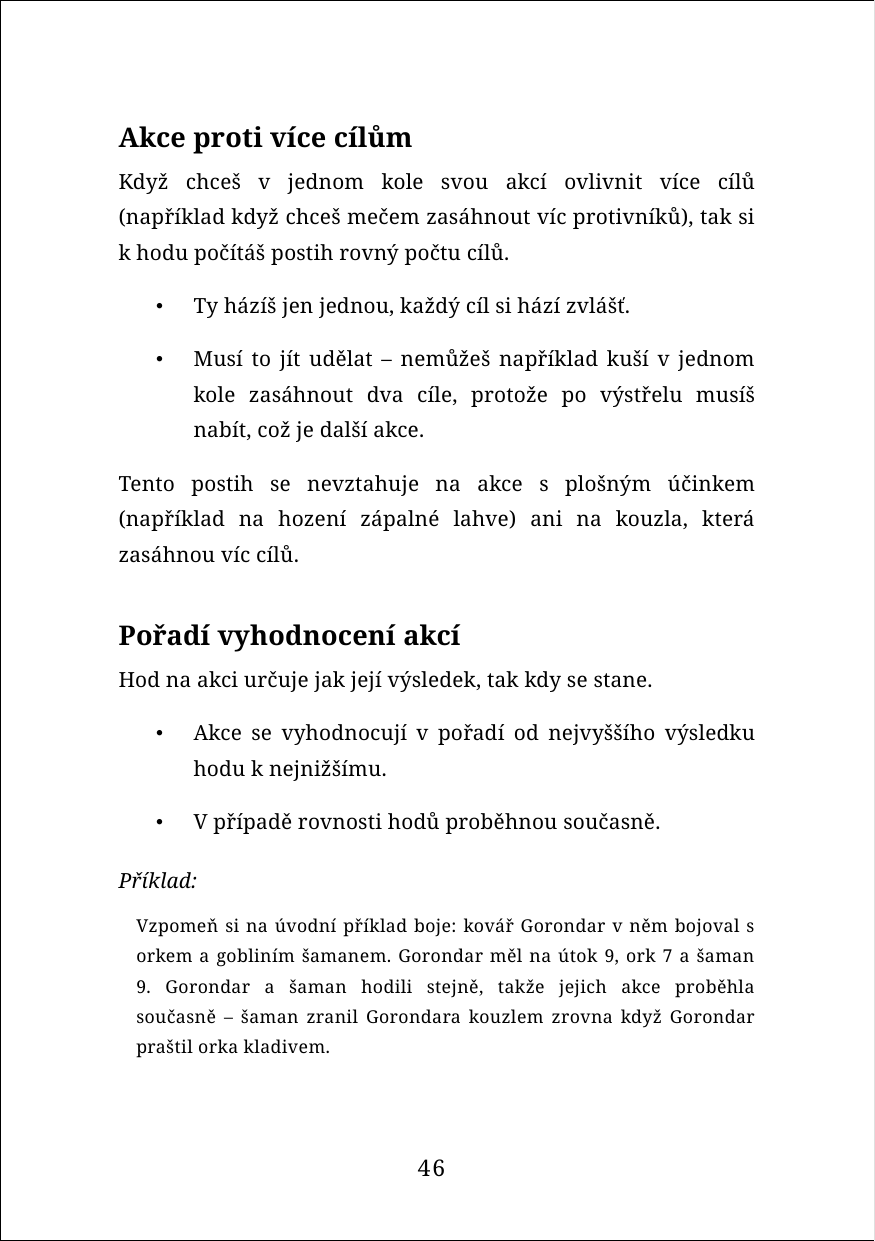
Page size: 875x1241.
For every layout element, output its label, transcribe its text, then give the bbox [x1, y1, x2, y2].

list Akce se vyhodnocují v pořadí od nejvyššího výsledku hodu k nejnižšímu. [156, 718, 756, 782]
text Vzpomeň si na úvodní příklad boje: kovář Gorondar v něm bojoval s orkem a gobliním šamanem. Gorondar měl na útok 9, ork 7 a šaman 9. Gorondar a šaman hodili stejně, takže jejich akce proběhla současně – šaman zranil Gorondara kouzlem zrovna když Gorondar praštil orka kladivem. [136, 914, 756, 1059]
list Musí to jít udělat – nemůžeš například kuší v jednom kole zasáhnout dva cíle, protože po výstřelu musíš nabít, což je další akce. [156, 344, 756, 444]
text Když chceš v jednom kole svou akcí ovlivnit více cílů (například když chceš mečem zasáhnout víc protivníků), tak si k hodu počítáš postih rovný počtu cílů. [118, 167, 756, 266]
subtitle Pořadí vyhodnocení akcí [118, 617, 756, 653]
text Hod na akci určuje jak její výsledek, tak kdy se stane. [118, 665, 756, 694]
list Ty házíš jen jednou, každý cíl si hází zvlášť. [156, 291, 756, 319]
subtitle Akce proti více cílům [118, 118, 756, 155]
text Příklad: [118, 866, 756, 895]
list V případě rovnosti hodů proběhnou současně. [156, 807, 756, 836]
text Tento postih se nevztahuje na akce s plošným účinkem (například na hození zápalné lahve) ani na kouzla, která zasáhnou víc cílů. [118, 469, 756, 568]
